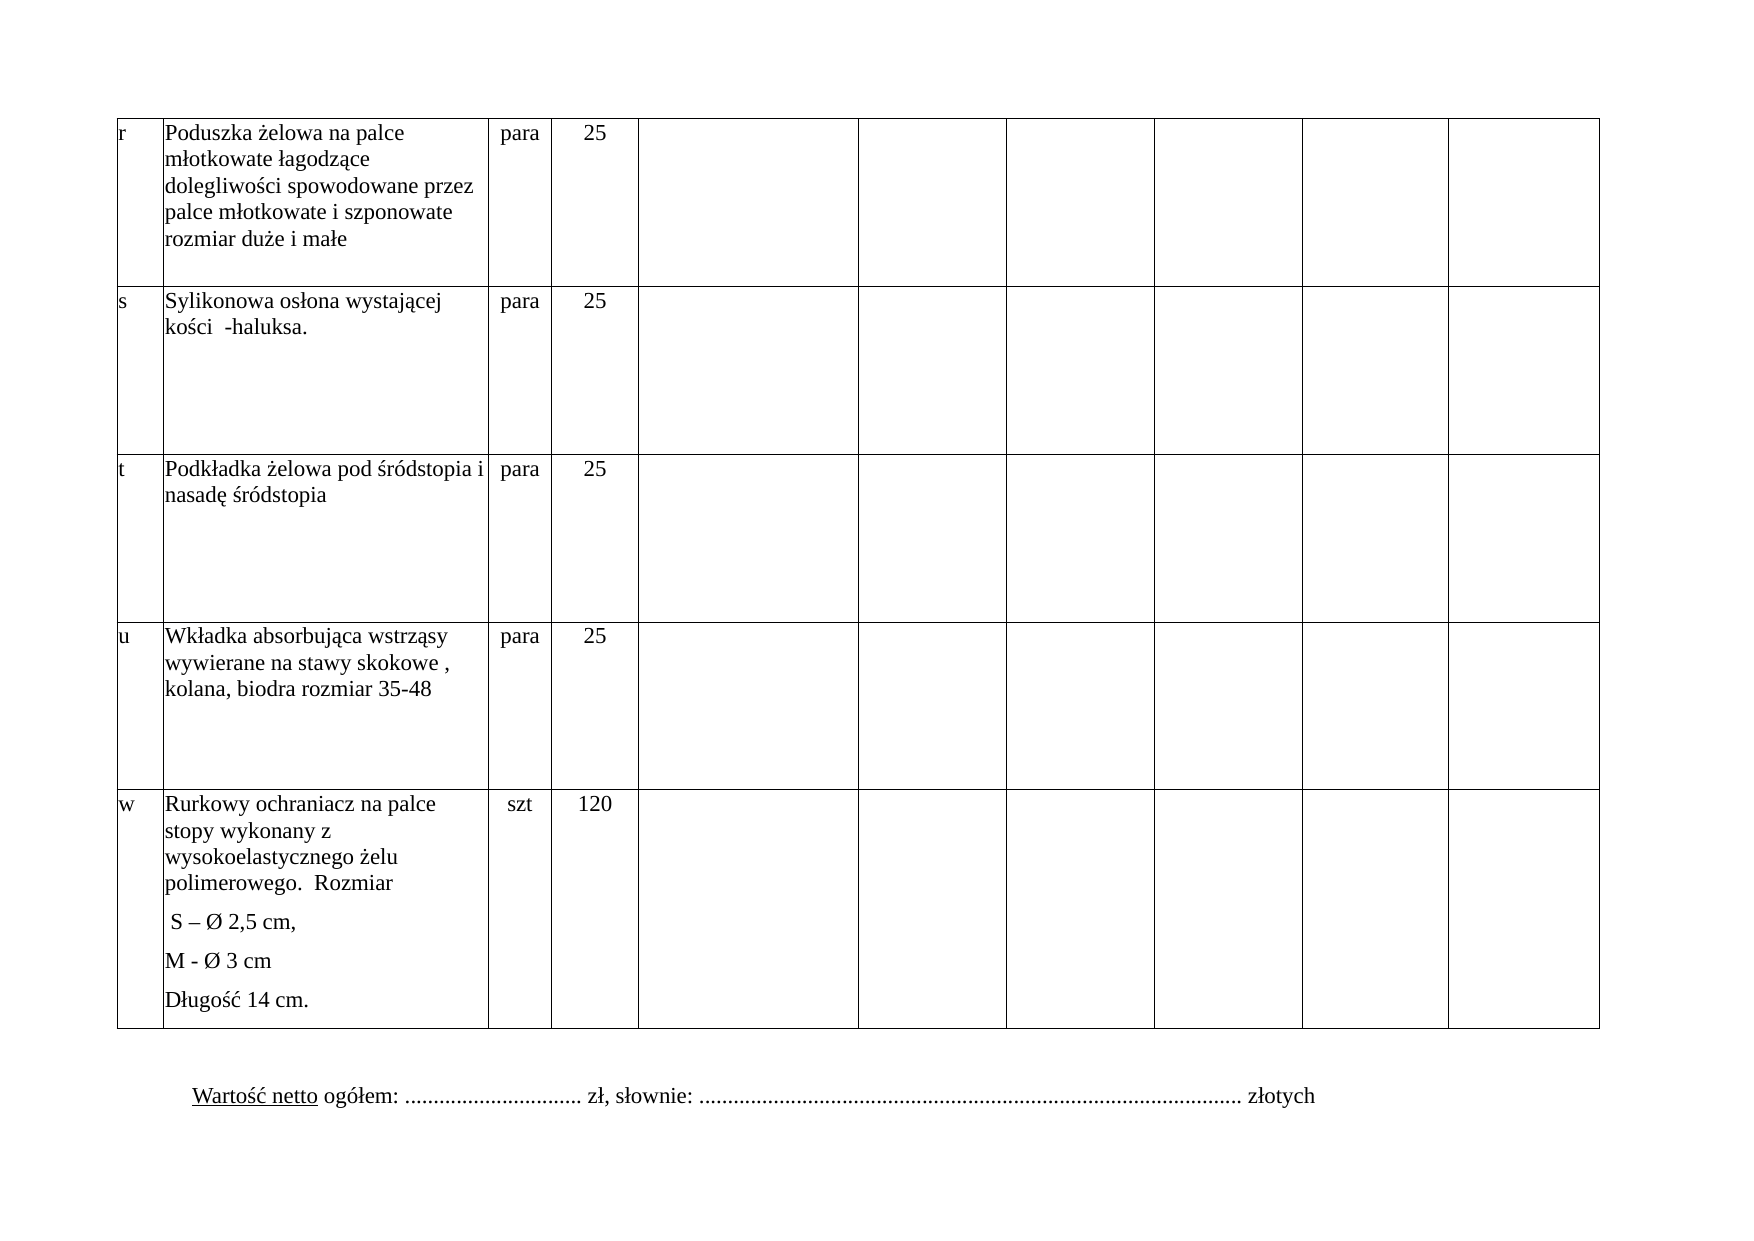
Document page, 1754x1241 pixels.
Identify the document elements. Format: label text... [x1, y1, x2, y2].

table_cell 120 [552, 790, 638, 1028]
table_cell [1449, 790, 1599, 1028]
table_cell [1449, 287, 1599, 454]
table_cell para [489, 287, 551, 454]
table_cell [1303, 790, 1448, 1028]
table_cell [1007, 455, 1154, 622]
table_cell w [118, 790, 163, 1028]
table_cell [639, 119, 858, 286]
table_cell r [118, 119, 163, 286]
table_cell [1303, 623, 1448, 789]
table_cell Wkładka absorbująca wstrząsy wywierane na stawy skokowe , kolana, biodra rozmiar 35-48 [164, 623, 488, 789]
table_cell para [489, 623, 551, 789]
table_cell [1303, 287, 1448, 454]
table_cell [1303, 119, 1448, 286]
table_cell Podkładka żelowa pod śródstopia i nasadę śródstopia [164, 455, 488, 622]
table_cell [1007, 623, 1154, 789]
table_cell [639, 790, 858, 1028]
table_cell Rurkowy ochraniacz na palce stopy wykonany z wysokoelastycznego żelu polimerowego. Rozmiar S – Ø 2,5 cm, M - Ø 3 cm Długość 14 cm. [164, 790, 488, 1028]
table_cell [1449, 455, 1599, 622]
table_cell szt [489, 790, 551, 1028]
table_cell [1155, 119, 1302, 286]
table_cell [1155, 287, 1302, 454]
table_cell 25 [552, 455, 638, 622]
table_cell [1155, 623, 1302, 789]
table_cell [859, 790, 1006, 1028]
table_cell Poduszka żelowa na palce młotkowate łagodzące dolegliwości spowodowane przez palce młotkowate i szponowate rozmiar duże i małe [164, 119, 488, 286]
table_cell 25 [552, 119, 638, 286]
table_cell u [118, 623, 163, 789]
table_cell [1449, 119, 1599, 286]
table_cell para [489, 455, 551, 622]
table_cell [639, 287, 858, 454]
table_cell [859, 623, 1006, 789]
table_cell 25 [552, 287, 638, 454]
table_cell [1303, 455, 1448, 622]
table_cell [1007, 287, 1154, 454]
table_cell [1449, 623, 1599, 789]
table_cell [859, 287, 1006, 454]
table_cell [859, 455, 1006, 622]
table_cell [639, 455, 858, 622]
table_cell [1155, 455, 1302, 622]
table_cell t [118, 455, 163, 622]
text Wartość netto ogółem: ............................... zł, słownie: ............................................................................................... złotych [118, 1082, 1636, 1108]
table_cell [639, 623, 858, 789]
table_cell [859, 119, 1006, 286]
table_cell [1007, 119, 1154, 286]
table_cell 25 [552, 623, 638, 789]
table_cell [1007, 790, 1154, 1028]
table_cell Sylikonowa osłona wystającej kości -haluksa. [164, 287, 488, 454]
table_cell [1155, 790, 1302, 1028]
table_cell s [118, 287, 163, 454]
table_cell para [489, 119, 551, 286]
